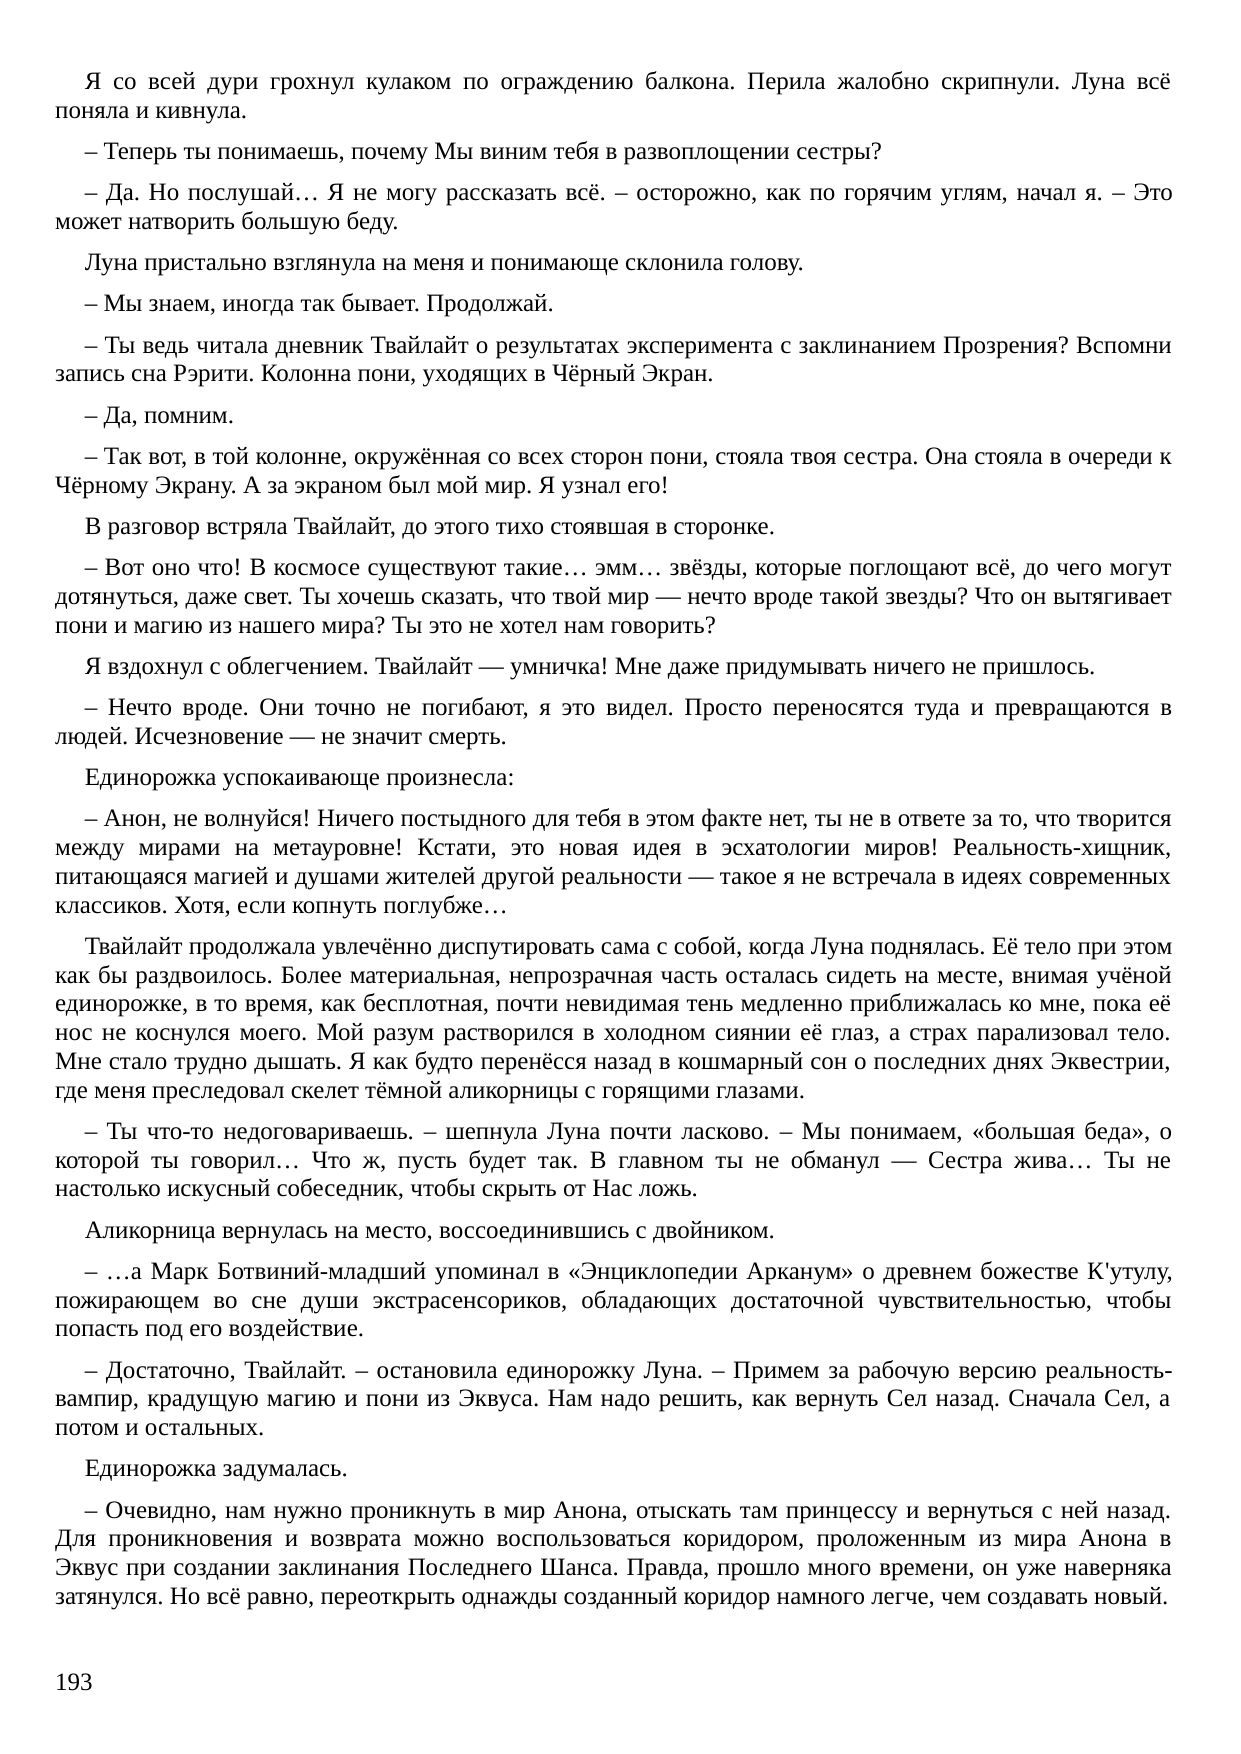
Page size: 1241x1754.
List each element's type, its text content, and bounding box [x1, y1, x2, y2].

text Единорожка успокаивающе произнесла: [55, 762, 1173, 791]
text Твайлайт продолжала увлечённо диспутировать сама с собой, когда Луна поднялась. Её тело при этом как бы раздвоилось. Более материальная, непрозрачная часть осталась сидеть на месте, внимая учёной единорожке, в то время, как бесплотная, почти невидимая тень медленно приближалась ко мне, пока её нос не коснулся моего. Мой разум растворился в холодном сиянии её глаз, а страх парализовал тело. Мне стало трудно дышать. Я как будто перенёсся назад в кошмарный сон о последних днях Эквестрии, где меня преследовал скелет тёмной аликорницы с горящими глазами. [55, 931, 1173, 1103]
text Луна пристально взглянула на меня и понимающе склонила голову. [55, 247, 1173, 276]
text – Так вот, в той колонне, окружённая со всех сторон пони, стояла твоя сестра. Она стояла в очереди к Чёрному Экрану. А за экраном был мой мир. Я узнал его! [55, 441, 1173, 498]
text Аликорница вернулась на место, воссоединившись с двойником. [55, 1215, 1173, 1243]
text – Вот оно что! В космосе существуют такие… эмм… звёзды, которые поглощают всё, до чего могут дотянуться, даже свет. Ты хочешь сказать, что твой мир — нечто вроде такой звезды? Что он вытягивает пони и магию из нашего мира? Ты это не хотел нам говорить? [55, 552, 1173, 638]
text – Ты что-то недоговариваешь. – шепнула Луна почти ласково. – Мы понимаем, «большая беда», о которой ты говорил… Что ж, пусть будет так. В главном ты не обманул — Сестра жива… Ты не настолько искусный собеседник, чтобы скрыть от Нас ложь. [55, 1116, 1173, 1202]
text Единорожка задумалась. [55, 1453, 1173, 1482]
text Я вздохнул с облегчением. Твайлайт — умничка! Мне даже придумывать ничего не пришлось. [55, 651, 1173, 680]
text Я со всей дури грохнул кулаком по ограждению балкона. Перила жалобно скрипнули. Луна всё поняла и кивнула. [55, 66, 1173, 123]
text – Нечто вроде. Они точно не погибают, я это видел. Просто переносятся туда и превращаются в людей. Исчезновение — не значит смерть. [55, 692, 1173, 750]
text В разговор встряла Твайлайт, до этого тихо стоявшая в сторонке. [55, 511, 1173, 540]
text – Достаточно, Твайлайт. – остановила единорожку Луна. – Примем за рабочую версию реальность-вампир, крадущую магию и пони из Эквуса. Нам надо решить, как вернуть Сел назад. Сначала Сел, а потом и остальных. [55, 1355, 1173, 1441]
text – Очевидно, нам нужно проникнуть в мир Анона, отыскать там принцессу и вернуться с ней назад. Для проникновения и возврата можно воспользоваться коридором, проложенным из мира Анона в Эквус при создании заклинания Последнего Шанса. Правда, прошло много времени, он уже наверняка затянулся. Но всё равно, переоткрыть однажды созданный коридор намного легче, чем создавать новый. [55, 1495, 1173, 1610]
text – Да. Но послушай… Я не могу рассказать всё. – осторожно, как по горячим углям, начал я. – Это может натворить большую беду. [55, 177, 1173, 235]
text – Теперь ты понимаешь, почему Мы виним тебя в развоплощении сестры? [55, 136, 1173, 165]
text – Мы знаем, иногда так бывает. Продолжай. [55, 288, 1173, 317]
text – …а Марк Ботвиний-младший упоминал в «Энциклопедии Арканум» о древнем божестве К'утулу, пожирающем во сне души экстрасенсориков, обладающих достаточной чувствительностью, чтобы попасть под его воздействие. [55, 1256, 1173, 1342]
text – Да, помним. [55, 400, 1173, 428]
text – Ты ведь читала дневник Твайлайт о результатах эксперимента с заклинанием Прозрения? Вспомни запись сна Рэрити. Колонна пони, уходящих в Чёрный Экран. [55, 330, 1173, 387]
text – Анон, не волнуйся! Ничего постыдного для тебя в этом факте нет, ты не в ответе за то, что творится между мирами на метауровне! Кстати, это новая идея в эсхатологии миров! Реальность-хищник, питающаяся магией и душами жителей другой реальности — такое я не встречала в идеях современных классиков. Хотя, если копнуть поглубже… [55, 803, 1173, 918]
